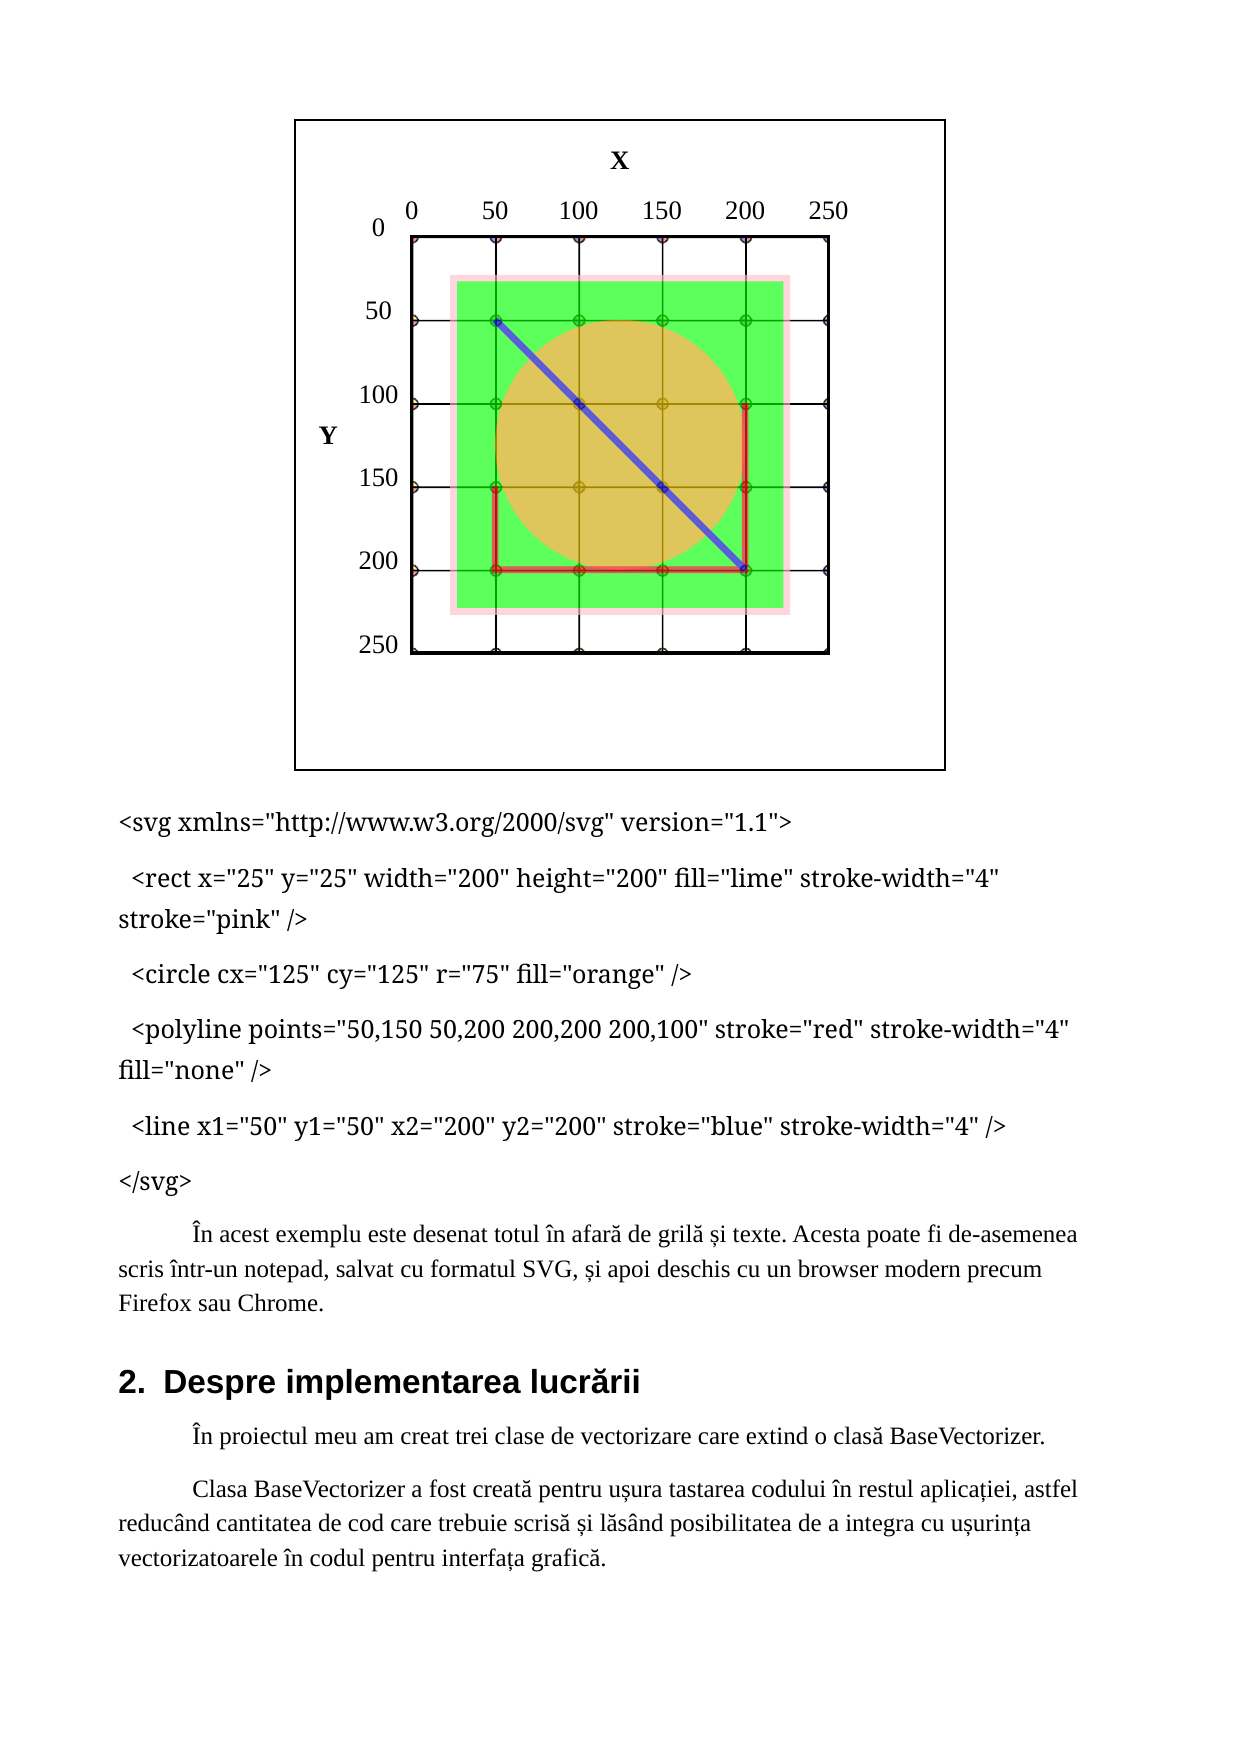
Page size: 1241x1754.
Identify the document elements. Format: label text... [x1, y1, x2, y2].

subtitle Despre implementarea lucrării [118, 1362, 1122, 1401]
text <polyline points="50,150 50,200 200,200 200,100" stroke="red" stroke-width="4" fill="none" /> [118, 1012, 1122, 1087]
text <rect x="25" y="25" width="200" height="200" fill="lime" stroke-width="4" stroke="pink" /> [118, 860, 1122, 935]
text În acest exemplu este desenat totul în afară de grilă și texte. Acesta poate fi de-asemenea scris într-un notepad, salvat cu formatul SVG, și apoi deschis cu un browser modern precum Firefox sau Chrome. [118, 1219, 1122, 1317]
text În proiectul meu am creat trei clase de vectorizare care extind o clasă BaseVectorizer. [118, 1413, 1122, 1451]
text <svg xmlns="http://www.w3.org/2000/svg" version="1.1"> [118, 805, 1122, 839]
text <line x1="50" y1="50" x2="200" y2="200" stroke="blue" stroke-width="4" /> [118, 1108, 1122, 1142]
text <circle cx="125" cy="125" r="75" fill="orange" /> [118, 957, 1122, 991]
text </svg> [118, 1164, 1122, 1198]
text Clasa BaseVectorizer a fost creată pentru ușura tastarea codului în restul aplicației, astfel reducând cantitatea de cod care trebuie scrisă și lăsând posibilitatea de a integra cu ușurința vectorizatoarele în codul pentru interfața grafică. [118, 1474, 1122, 1571]
